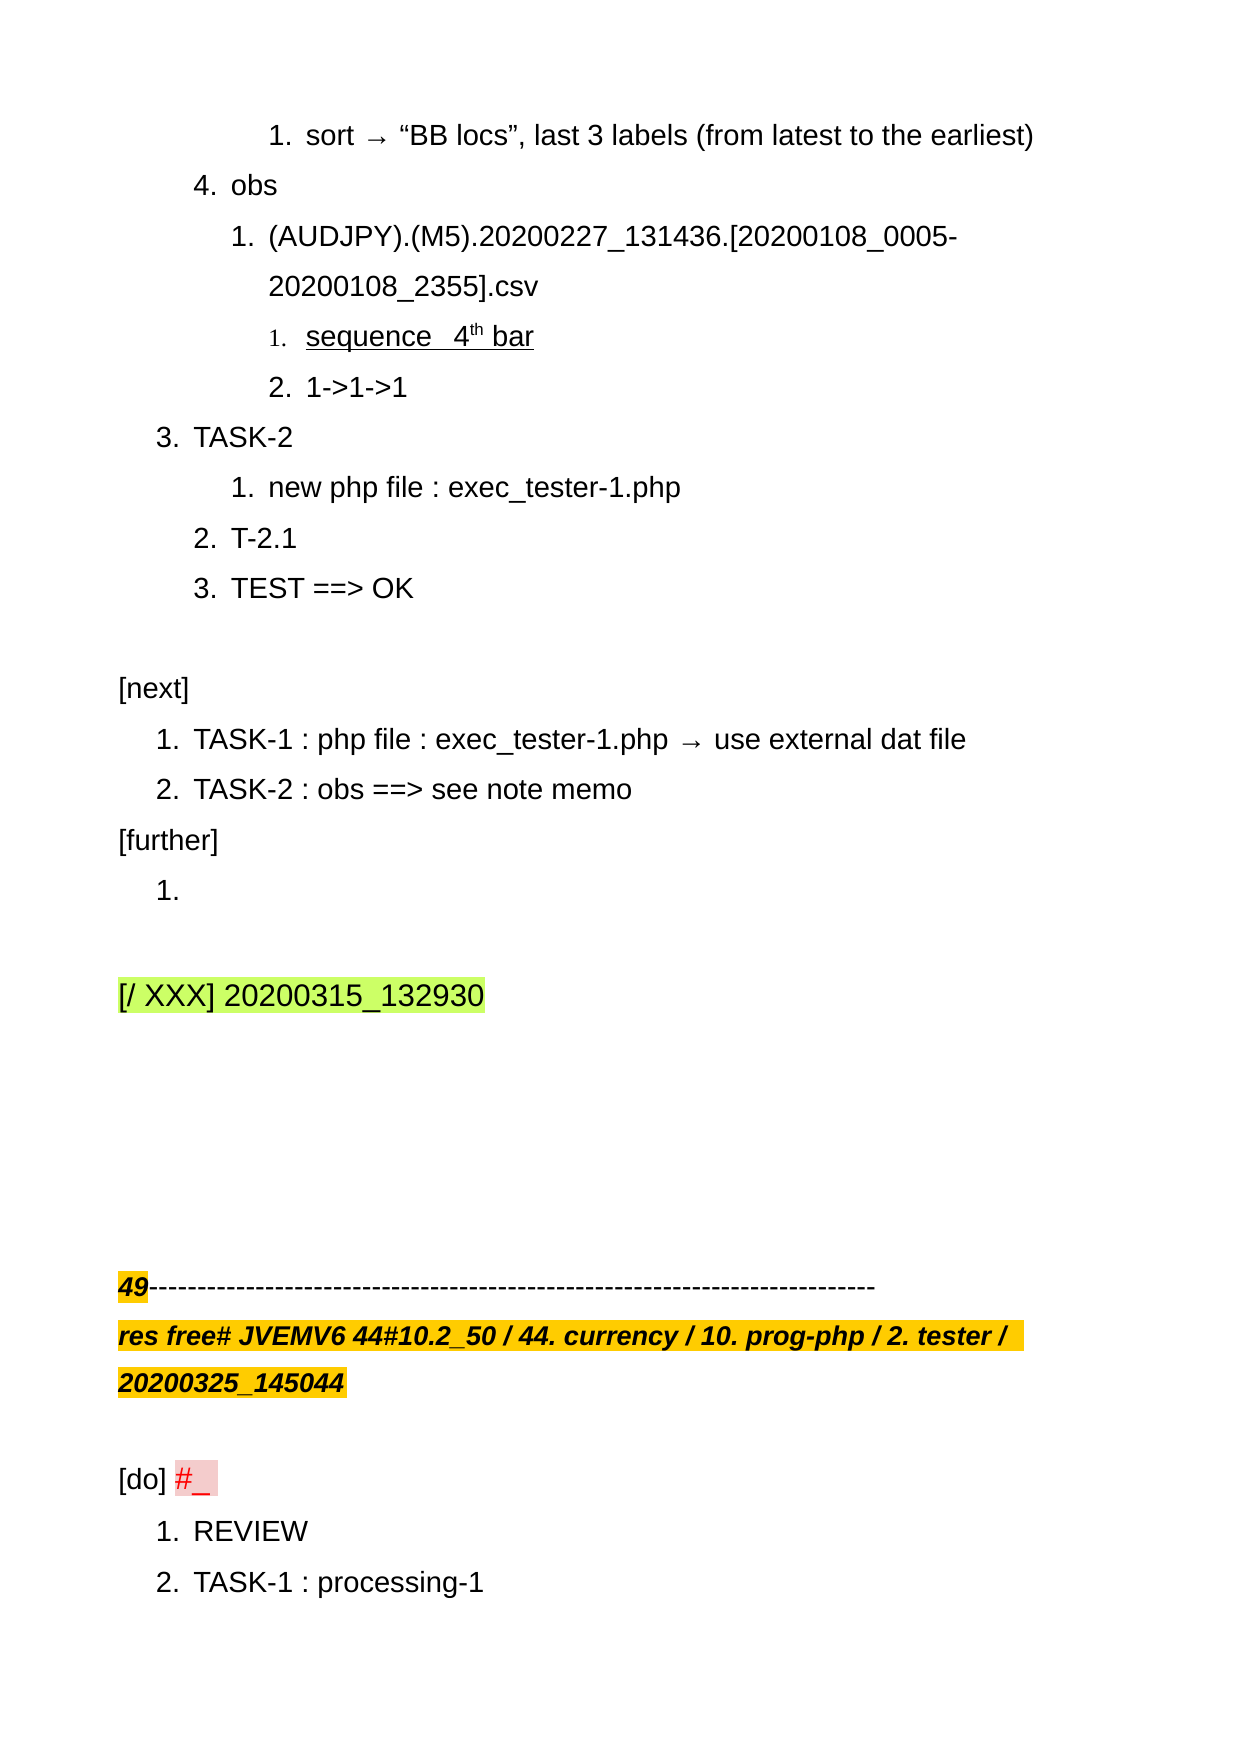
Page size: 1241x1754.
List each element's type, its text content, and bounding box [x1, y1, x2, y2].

list T-2.1 [193, 521, 1122, 554]
list TASK-1 : processing-1 [156, 1564, 1122, 1598]
list (AUDJPY).(M5).20200227_131436.[20200108_0005-20200108_2355].csv [231, 219, 1122, 303]
list TASK-1 : php file : exec_tester-1.php → use external dat file [156, 722, 1122, 755]
list TEST ==> OK [193, 571, 1122, 604]
list sequence 4th bar [268, 319, 1122, 353]
list TASK-2 [156, 420, 1122, 453]
list REVIEW [156, 1514, 1122, 1548]
list 1->1->1 [268, 370, 1122, 403]
text res free# JVEMV6 44#10.2_50 / 44. currency / 10. prog-php / 2. tester / 20200325_145044 [118, 1320, 1122, 1398]
list new php file : exec_tester-1.php [231, 470, 1122, 504]
text [/ XXX] 20200315_132930 [118, 923, 1122, 1013]
text [do] #_ [118, 1460, 1122, 1496]
list sort → “BB locs”, last 3 labels (from latest to the earliest) [268, 118, 1122, 152]
text [next] [118, 672, 1122, 705]
text [further] [118, 822, 1122, 856]
text 49--------------------------------------------------------------------------- [118, 1269, 1122, 1303]
list obs [193, 168, 1122, 202]
list TASK-2 : obs ==> see note memo [156, 772, 1122, 806]
